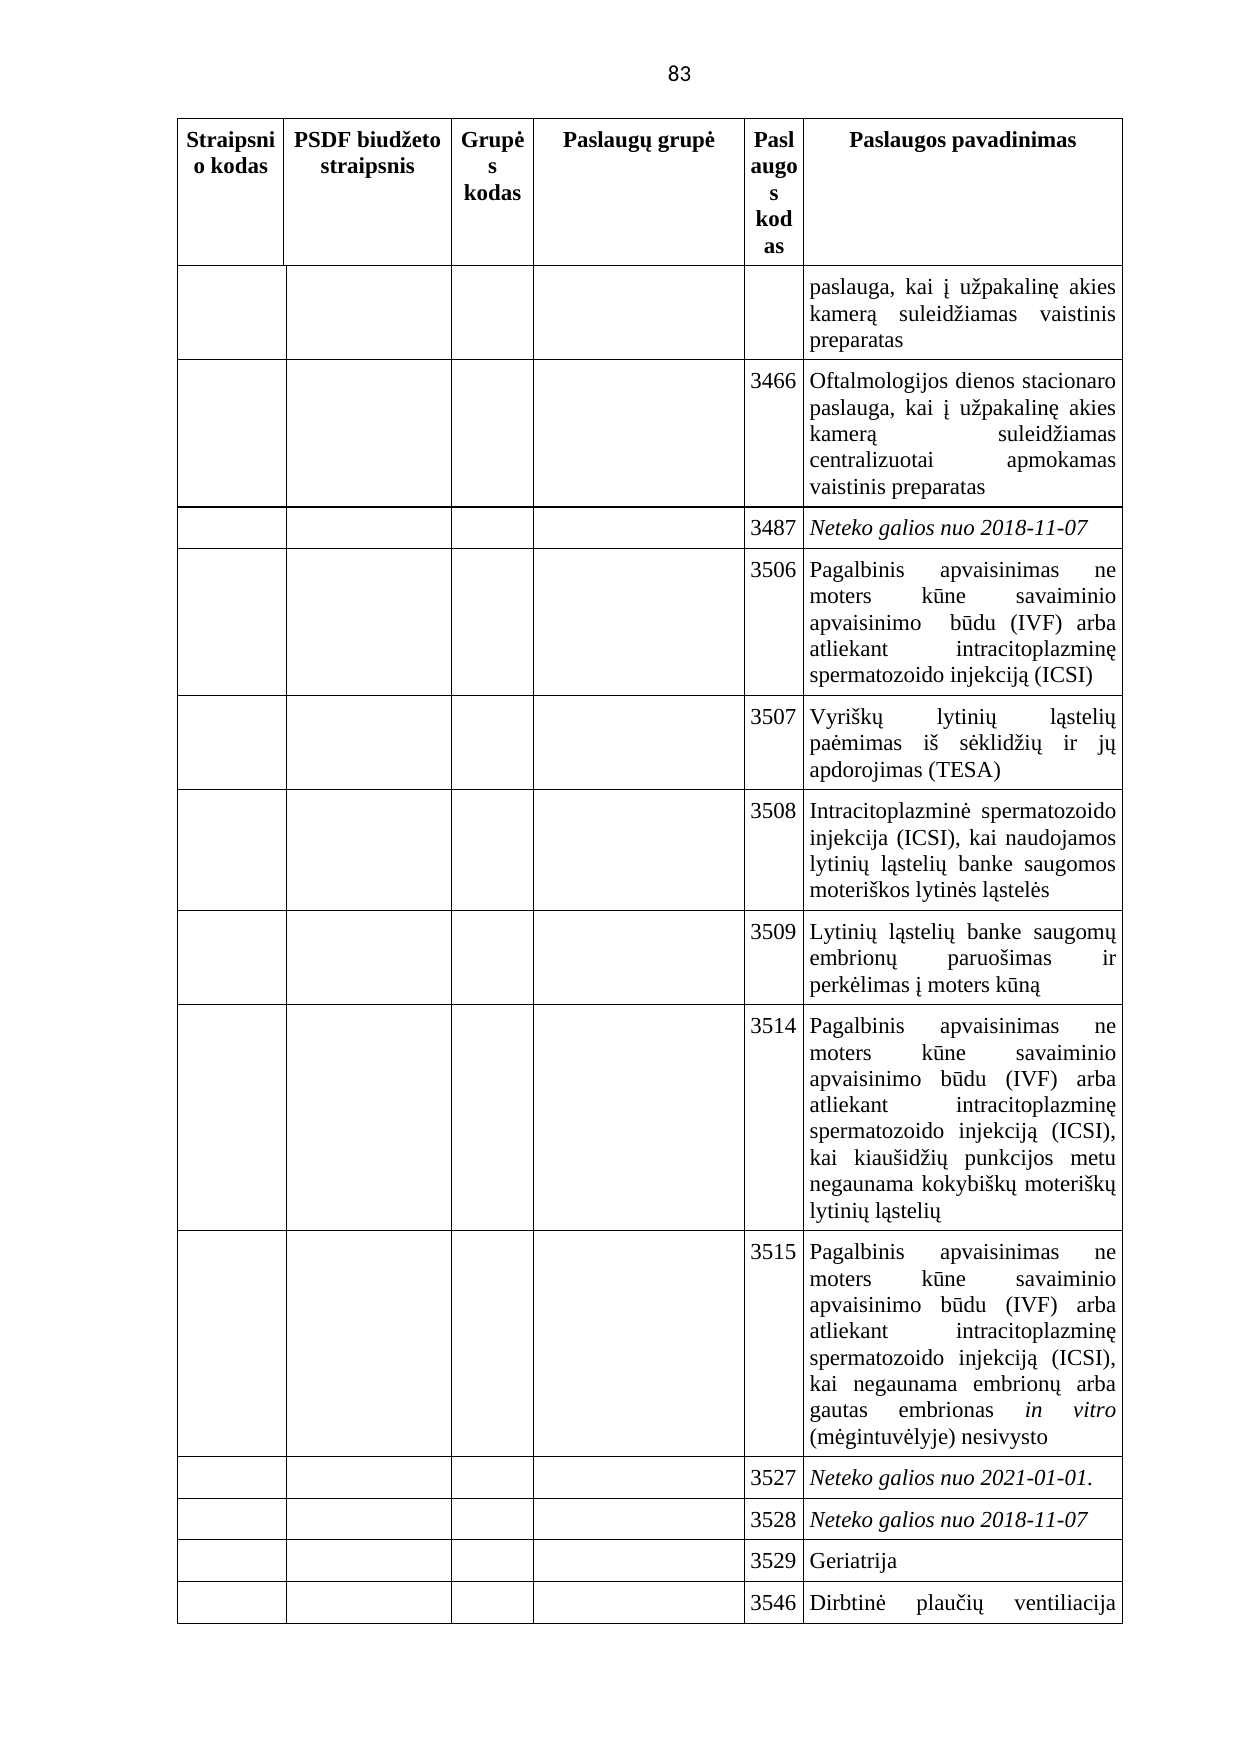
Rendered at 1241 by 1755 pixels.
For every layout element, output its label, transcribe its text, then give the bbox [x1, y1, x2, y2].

table_cell [178, 1582, 286, 1622]
table_cell [287, 1582, 451, 1622]
table_cell [452, 266, 533, 359]
table_cell [178, 360, 286, 506]
table_cell 3528 [745, 1499, 803, 1539]
table_cell [287, 266, 451, 359]
table_cell [287, 1457, 451, 1498]
table_cell [534, 266, 744, 359]
table_cell [534, 1457, 744, 1498]
table_cell [534, 360, 744, 506]
table_header PSDF biudžeto straipsnis [284, 119, 451, 265]
table_cell 3506 [745, 549, 803, 695]
table_cell 3487 [745, 508, 803, 548]
table_cell 3515 [745, 1231, 803, 1456]
table_cell Pagalbinis apvaisinimas ne moters kūne savaiminio apvaisinimo būdu (IVF) arba atliekant intracitoplazminę spermatozoido injekciją (ICSI), kai kiaušidžių punkcijos metu negaunama kokybiškų moteriškų lytinių ląstelių [804, 1005, 1122, 1230]
table_cell [534, 549, 744, 695]
table_cell Neteko galios nuo 2018-11-07 [804, 508, 1122, 548]
table_cell 3546 [745, 1582, 803, 1622]
table_cell [178, 1540, 286, 1581]
table_cell Geriatrija [804, 1540, 1122, 1581]
table_cell Dirbtinė plaučių ventiliacija [804, 1582, 1122, 1622]
table_cell [178, 266, 286, 359]
table_cell paslauga, kai į užpakalinę akies kamerą suleidžiamas vaistinis preparatas [804, 266, 1122, 359]
table_cell [178, 1457, 286, 1498]
table_cell [287, 1231, 451, 1456]
table_header Paslaugų grupė [534, 119, 744, 265]
table_cell [452, 549, 533, 695]
table_cell [534, 508, 744, 548]
table_cell [452, 1005, 533, 1230]
table_cell [452, 1231, 533, 1456]
table_cell [178, 790, 286, 910]
table_cell [452, 1582, 533, 1622]
table_cell [534, 1005, 744, 1230]
table_cell [178, 911, 286, 1004]
table_cell [452, 360, 533, 506]
table_cell [534, 696, 744, 789]
table_cell 3514 [745, 1005, 803, 1230]
table_cell [452, 790, 533, 910]
table_cell Lytinių ląstelių banke saugomų embrionų paruošimas ir perkėlimas į moters kūną [804, 911, 1122, 1004]
table_cell [534, 1582, 744, 1622]
table_cell [178, 696, 286, 789]
table_cell 3507 [745, 696, 803, 789]
table_cell [452, 508, 533, 548]
table_cell Vyriškų lytinių ląstelių paėmimas iš sėklidžių ir jų apdorojimas (TESA) [804, 696, 1122, 789]
table_header Grupės kodas [452, 119, 533, 265]
table_cell Intracitoplazminė spermatozoido injekcija (ICSI), kai naudojamos lytinių ląstelių banke saugomos moteriškos lytinės ląstelės [804, 790, 1122, 910]
table_cell 3527 [745, 1457, 803, 1498]
table_cell [178, 1005, 286, 1230]
table_cell [452, 1457, 533, 1498]
table_cell [745, 266, 803, 359]
table_cell [534, 1499, 744, 1539]
table_header Straipsnio kodas [178, 119, 283, 265]
table_cell [534, 911, 744, 1004]
table_cell [178, 1499, 286, 1539]
table_cell [287, 1540, 451, 1581]
table_cell [287, 508, 451, 548]
table_cell 3508 [745, 790, 803, 910]
table_cell [534, 790, 744, 910]
table_cell [178, 508, 286, 548]
table_cell [287, 549, 451, 695]
table_cell [534, 1231, 744, 1456]
table_header Paslaugos kodas [745, 119, 803, 265]
table_cell [534, 1540, 744, 1581]
table_cell Pagalbinis apvaisinimas ne moters kūne savaiminio apvaisinimo būdu (IVF) arba atliekant intracitoplazminę spermatozoido injekciją (ICSI), kai negaunama embrionų arba gautas embrionas in vitro (mėgintuvėlyje) nesivysto [804, 1231, 1122, 1456]
table_cell [287, 360, 451, 506]
table_cell 3509 [745, 911, 803, 1004]
table_cell [452, 911, 533, 1004]
table_cell [452, 1540, 533, 1581]
table_cell Neteko galios nuo 2021-01-01. [804, 1457, 1122, 1498]
table_cell [178, 549, 286, 695]
table_header Paslaugos pavadinimas [804, 119, 1122, 265]
table_cell [287, 1499, 451, 1539]
table_cell 3529 [745, 1540, 803, 1581]
table_cell Pagalbinis apvaisinimas ne moters kūne savaiminio apvaisinimo būdu (IVF) arba atliekant intracitoplazminę spermatozoido injekciją (ICSI) [804, 549, 1122, 695]
table_cell 3466 [745, 360, 803, 506]
table_cell Neteko galios nuo 2018-11-07 [804, 1499, 1122, 1539]
table_cell [287, 696, 451, 789]
table_cell [452, 1499, 533, 1539]
table_cell [287, 790, 451, 910]
table_cell [287, 1005, 451, 1230]
table_cell [178, 1231, 286, 1456]
table_cell [287, 911, 451, 1004]
table_cell [452, 696, 533, 789]
table_cell Oftalmologijos dienos stacionaro paslauga, kai į užpakalinę akies kamerą suleidžiamas centralizuotai apmokamas vaistinis preparatas [804, 360, 1122, 506]
